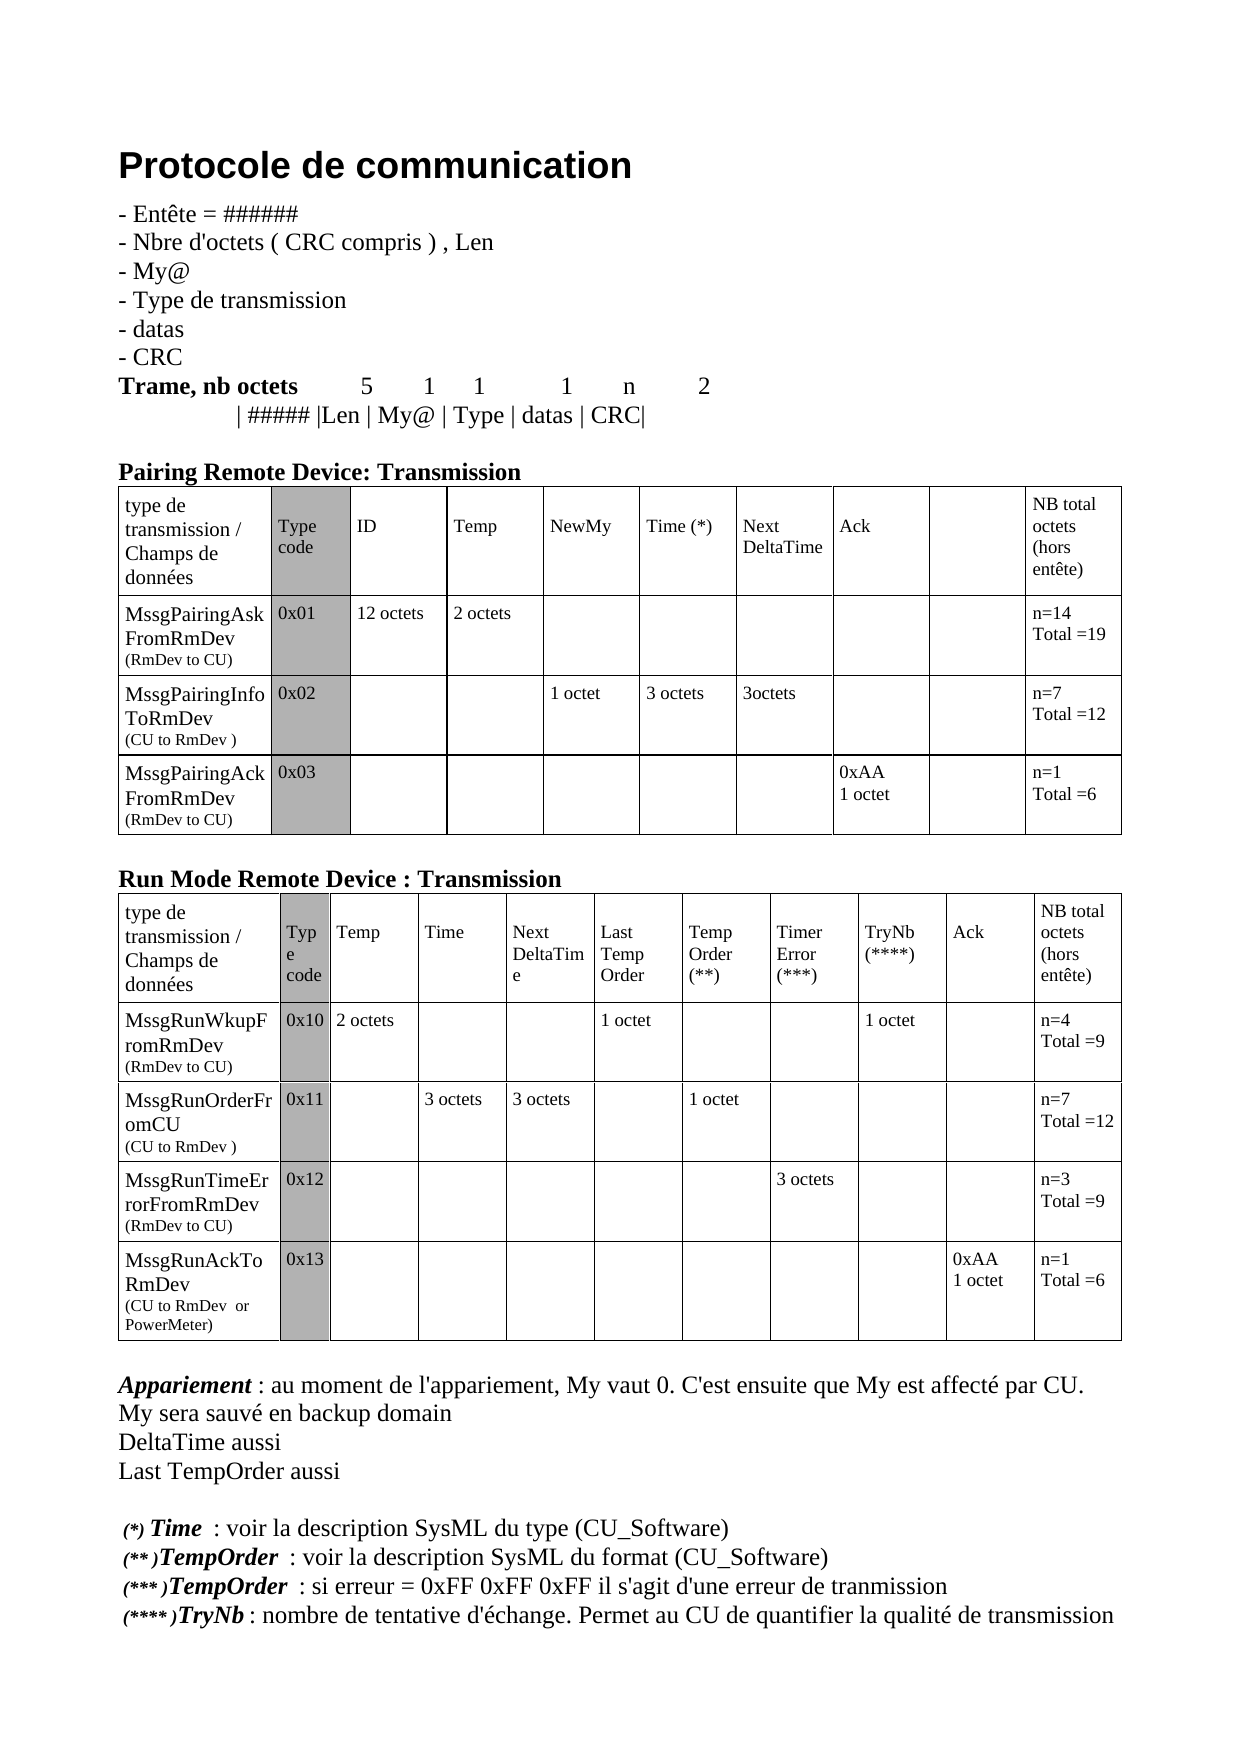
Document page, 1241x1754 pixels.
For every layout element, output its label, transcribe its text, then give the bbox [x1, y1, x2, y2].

table_cell 1 octet [544, 676, 639, 754]
table_cell [448, 756, 543, 834]
table_header Time [419, 894, 506, 1002]
text (**** )TryNb : nombre de tentative d'échange. Permet au CU de quantifier la qualité de transmission [118, 1600, 1122, 1628]
table_cell [859, 1242, 946, 1340]
text (** )TempOrder : voir la description SysML du format (CU_Software) [118, 1542, 1122, 1571]
table_cell 3 octets [771, 1162, 858, 1241]
text (*** )TempOrder : si erreur = 0xFF 0xFF 0xFF il s'agit d'une erreur de tranmission [118, 1571, 1122, 1600]
table_cell 0x01 [272, 596, 350, 675]
table_cell [834, 676, 929, 754]
table_cell [640, 756, 736, 834]
table_cell [507, 1003, 594, 1081]
table_cell [595, 1162, 682, 1241]
table_cell 3 octets [640, 676, 736, 754]
table_cell 0xAA 1 octet [834, 756, 929, 834]
text - My@ [118, 256, 1122, 285]
table_cell [859, 1083, 946, 1161]
text Trame, nb octets 5 1 1 1 n 2 [118, 371, 1122, 400]
table_cell [331, 1162, 418, 1241]
table_cell [351, 676, 446, 754]
table_cell 12 octets [351, 596, 446, 675]
table_cell [544, 756, 639, 834]
table_cell MssgRunOrderFromCU (CU to RmDev ) [119, 1083, 279, 1161]
table_cell [595, 1083, 682, 1161]
subtitle Protocole de communication [118, 143, 1122, 186]
table_cell 2 octets [331, 1003, 418, 1081]
table_cell [544, 596, 639, 675]
table_header Type code [272, 487, 350, 595]
table_cell [947, 1083, 1034, 1161]
table_cell n=4 Total =9 [1035, 1003, 1121, 1081]
table_cell 1 octet [859, 1003, 946, 1081]
table_header type de transmission / Champs de données [119, 487, 271, 595]
table_header Temp [331, 894, 418, 1002]
table_cell [640, 596, 736, 675]
table_header NB total octets (hors entête) [1035, 894, 1121, 1002]
table_cell MssgPairingInfoToRmDev (CU to RmDev ) [119, 676, 271, 754]
table_cell MssgRunTimeErrorFromRmDev (RmDev to CU) [119, 1162, 279, 1241]
table_header Time (*) [640, 487, 736, 595]
text Run Mode Remote Device : Transmission [118, 864, 1122, 893]
table_header Type code [281, 894, 329, 1002]
text - datas [118, 314, 1122, 342]
table_header Temp Order (**) [683, 894, 770, 1002]
table_cell 3 octets [419, 1083, 506, 1161]
table_header Next DeltaTime [737, 487, 832, 595]
table_cell 0x10 [281, 1003, 329, 1081]
table_header Last Temp Order [595, 894, 682, 1002]
table_cell MssgPairingAskFromRmDev (RmDev to CU) [119, 596, 271, 675]
table_header [930, 487, 1025, 595]
table_cell [331, 1083, 418, 1161]
table_cell n=7 Total =12 [1035, 1083, 1121, 1161]
table_cell [930, 676, 1025, 754]
table_cell [331, 1242, 418, 1340]
text DeltaTime aussi [118, 1427, 1122, 1456]
table_cell [771, 1242, 858, 1340]
table_cell 0x11 [281, 1083, 329, 1161]
text - Entête = ###### [118, 199, 1122, 227]
table_cell 1 octet [683, 1083, 770, 1161]
table_cell [419, 1003, 506, 1081]
text - Nbre d'octets ( CRC compris ) , Len [118, 227, 1122, 256]
table_cell [595, 1242, 682, 1340]
table_cell n=7 Total =12 [1026, 676, 1121, 754]
table_header NB total octets (hors entête) [1026, 487, 1121, 595]
table_cell MssgRunAckToRmDev (CU to RmDev or PowerMeter) [119, 1242, 279, 1340]
table_header Timer Error (***) [771, 894, 858, 1002]
table_cell MssgRunWkupFromRmDev (RmDev to CU) [119, 1003, 279, 1081]
table_cell [419, 1242, 506, 1340]
table_cell [859, 1162, 946, 1241]
table_cell n=1 Total =6 [1026, 756, 1121, 834]
text | ##### |Len | My@ | Type | datas | CRC| [118, 400, 1122, 429]
table_header TryNb (****) [859, 894, 946, 1002]
text Pairing Remote Device: Transmission [118, 457, 1122, 486]
table_cell [947, 1162, 1034, 1241]
table_cell 3 octets [507, 1083, 594, 1161]
table_cell 0x03 [272, 756, 350, 834]
table_cell 0x02 [272, 676, 350, 754]
table_header Ack [947, 894, 1034, 1002]
table_cell 0x12 [281, 1162, 329, 1241]
table_cell [507, 1242, 594, 1340]
table_header type de transmission / Champs de données [119, 894, 279, 1002]
table_cell [771, 1003, 858, 1081]
table_cell [771, 1083, 858, 1161]
table_cell [683, 1242, 770, 1340]
text - Type de transmission [118, 285, 1122, 314]
table_cell [834, 596, 929, 675]
table_cell 0x13 [281, 1242, 329, 1340]
table_cell [419, 1162, 506, 1241]
table_header NewMy [544, 487, 639, 595]
text Appariement : au moment de l'appariement, My vaut 0. C'est ensuite que My est affecté par CU. My sera sauvé en backup domain [118, 1370, 1122, 1427]
table_cell 2 octets [448, 596, 543, 675]
table_cell 0xAA 1 octet [947, 1242, 1034, 1340]
table_cell [683, 1162, 770, 1241]
text Last TempOrder aussi [118, 1456, 1122, 1485]
table_cell [507, 1162, 594, 1241]
table_header Next DeltaTime [507, 894, 594, 1002]
table_cell [947, 1003, 1034, 1081]
table_cell 3octets [737, 676, 832, 754]
table_cell [737, 756, 832, 834]
text (*) Time : voir la description SysML du type (CU_Software) [118, 1513, 1122, 1542]
table_header Ack [834, 487, 929, 595]
table_cell [351, 756, 446, 834]
table_cell n=14 Total =19 [1026, 596, 1121, 675]
table_cell [930, 756, 1025, 834]
table_cell [448, 676, 543, 754]
table_cell 1 octet [595, 1003, 682, 1081]
table_cell [930, 596, 1025, 675]
table_cell MssgPairingAckFromRmDev (RmDev to CU) [119, 756, 271, 834]
text - CRC [118, 342, 1122, 371]
table_cell n=1 Total =6 [1035, 1242, 1121, 1340]
table_header Temp [448, 487, 543, 595]
table_cell [683, 1003, 770, 1081]
table_cell [737, 596, 832, 675]
table_cell n=3 Total =9 [1035, 1162, 1121, 1241]
table_header ID [351, 487, 446, 595]
